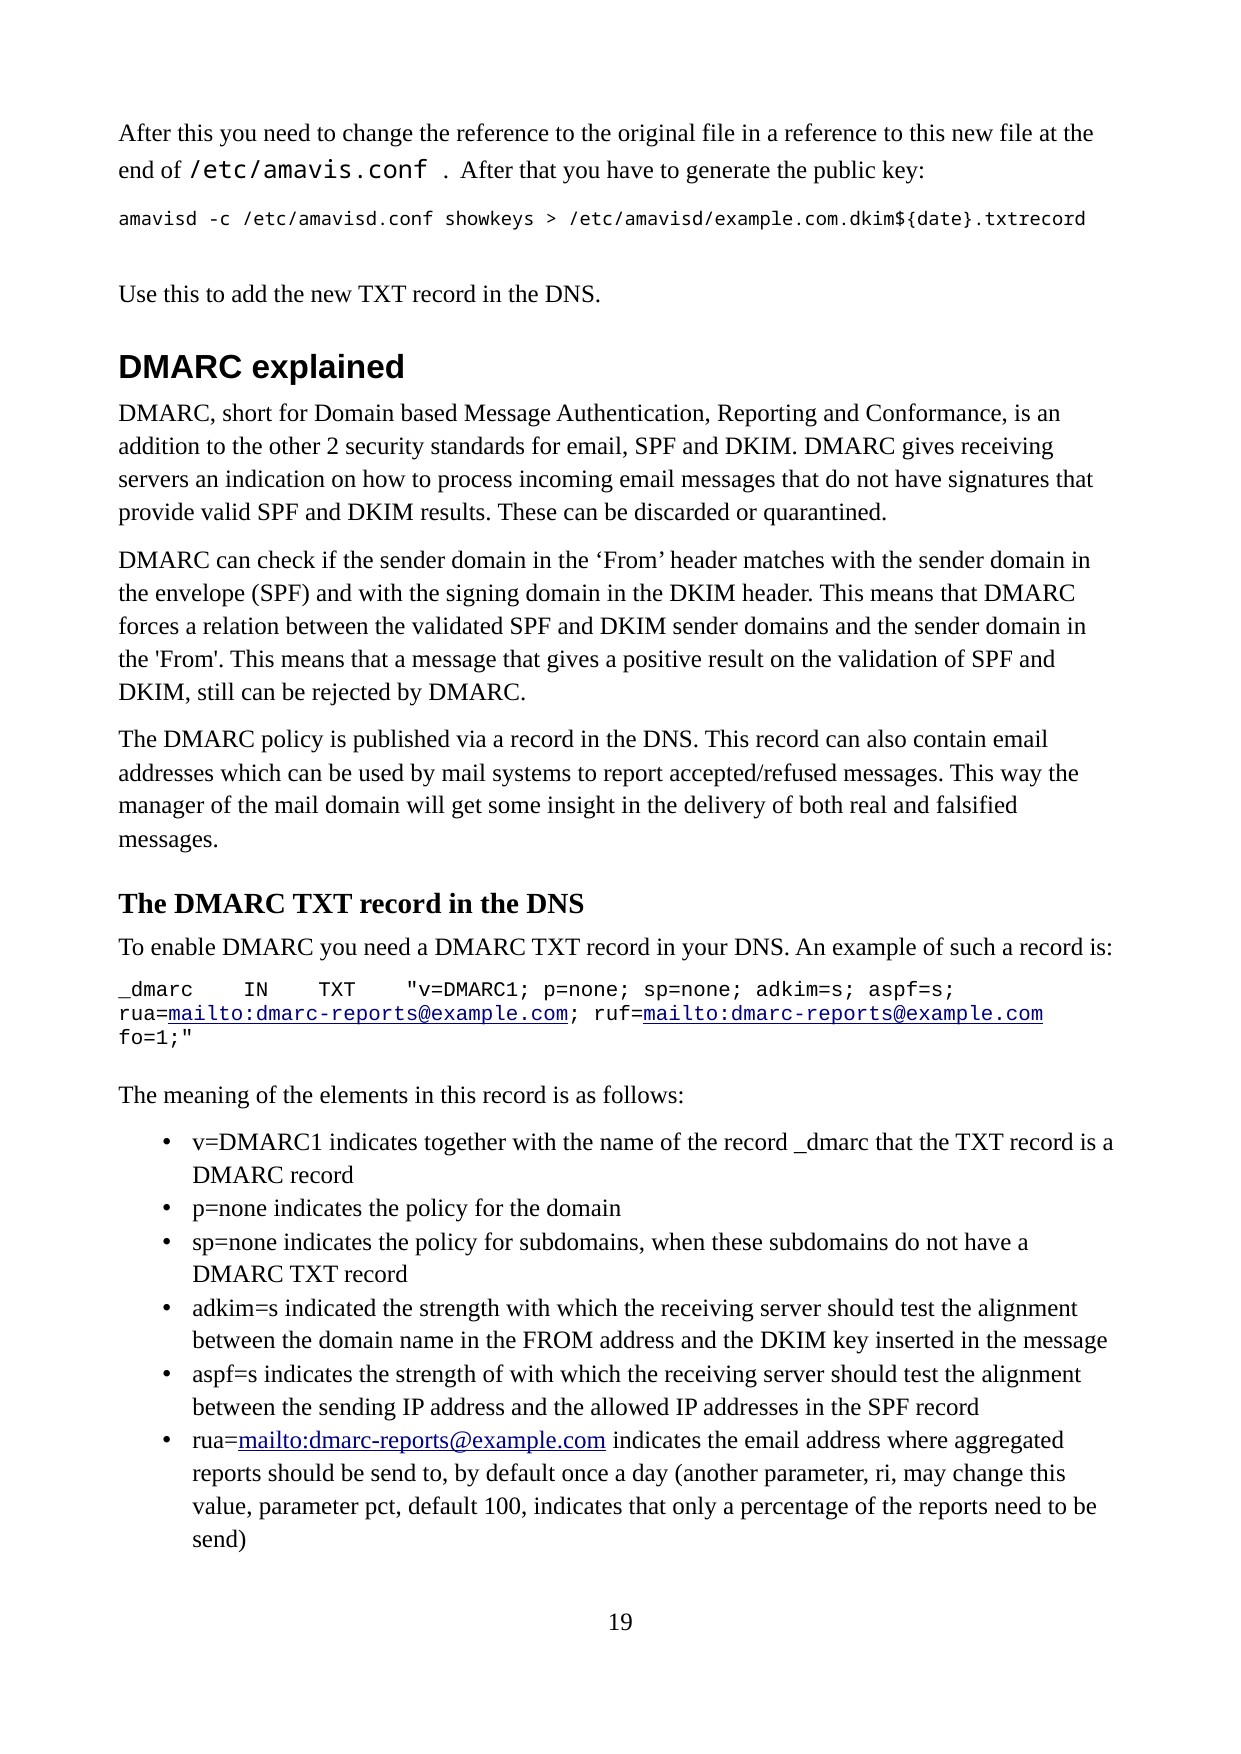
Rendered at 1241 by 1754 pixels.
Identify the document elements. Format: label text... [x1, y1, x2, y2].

list aspf=s indicates the strength of with which the receiving server should test the alignment between the sending IP address and the allowed IP addresses in the SPF record [162, 1359, 1122, 1420]
list rua=mailto:dmarc-reports@example.com indicates the email address where aggregated reports should be send to, by default once a day (another parameter, ri, may change this value, parameter pct, default 100, indicates that only a percentage of the reports need to be send) [162, 1425, 1122, 1552]
list p=none indicates the policy for the domain [162, 1193, 1122, 1222]
subtitle The DMARC TXT record in the DNS [118, 886, 1122, 919]
text The DMARC policy is published via a record in the DNS. This record can also contain email addresses which can be used by mail systems to report accepted/refused messages. This way the manager of the mail domain will get some insight in the delivery of both real and falsified messages. [118, 724, 1122, 852]
list adkim=s indicated the strength with which the receiving server should test the alignment between the domain name in the FROM address and the DKIM key inserted in the message [162, 1293, 1122, 1354]
text DMARC can check if the sender domain in the ‘From’ header matches with the sender domain in the envelope (SPF) and with the signing domain in the DKIM header. This means that DMARC forces a relation between the validated SPF and DKIM sender domains and the sender domain in the 'From'. This means that a message that gives a positive result on the validation of SPF and DKIM, still can be rejected by DMARC. [118, 545, 1122, 706]
list sp=none indicates the policy for subdomains, when these subdomains do not have a DMARC TXT record [162, 1227, 1122, 1288]
text Use this to add the new TXT record in the DNS. [118, 279, 1122, 308]
text After this you need to change the reference to the original file in a reference to this new file at the end of /etc/amavis.conf . After that you have to generate the public key: [118, 118, 1122, 186]
text amavisd -c /etc/amavisd.conf showkeys > /etc/amavisd/example.com.dkim${date}.txtrecord [118, 206, 1122, 231]
text DMARC, short for Domain based Message Authentication, Reporting and Conformance, is an addition to the other 2 security standards for email, SPF and DKIM. DMARC gives receiving servers an indication on how to process incoming email messages that do not have signatures that provide valid SPF and DKIM results. These can be discarded or quarantined. [118, 398, 1122, 526]
subtitle DMARC explained [118, 347, 1122, 386]
text _dmarc IN TXT "v=DMARC1; p=none; sp=none; adkim=s; aspf=s; rua=mailto:dmarc-reports@example.com; ruf=mailto:dmarc-reports@example.com fo=1;" [118, 979, 1122, 1050]
text To enable DMARC you need a DMARC TXT record in your DNS. An example of such a record is: [118, 932, 1122, 961]
text The meaning of the elements in this record is as follows: [118, 1080, 1122, 1109]
list v=DMARC1 indicates together with the name of the record _dmarc that the TXT record is a DMARC record [162, 1127, 1122, 1189]
